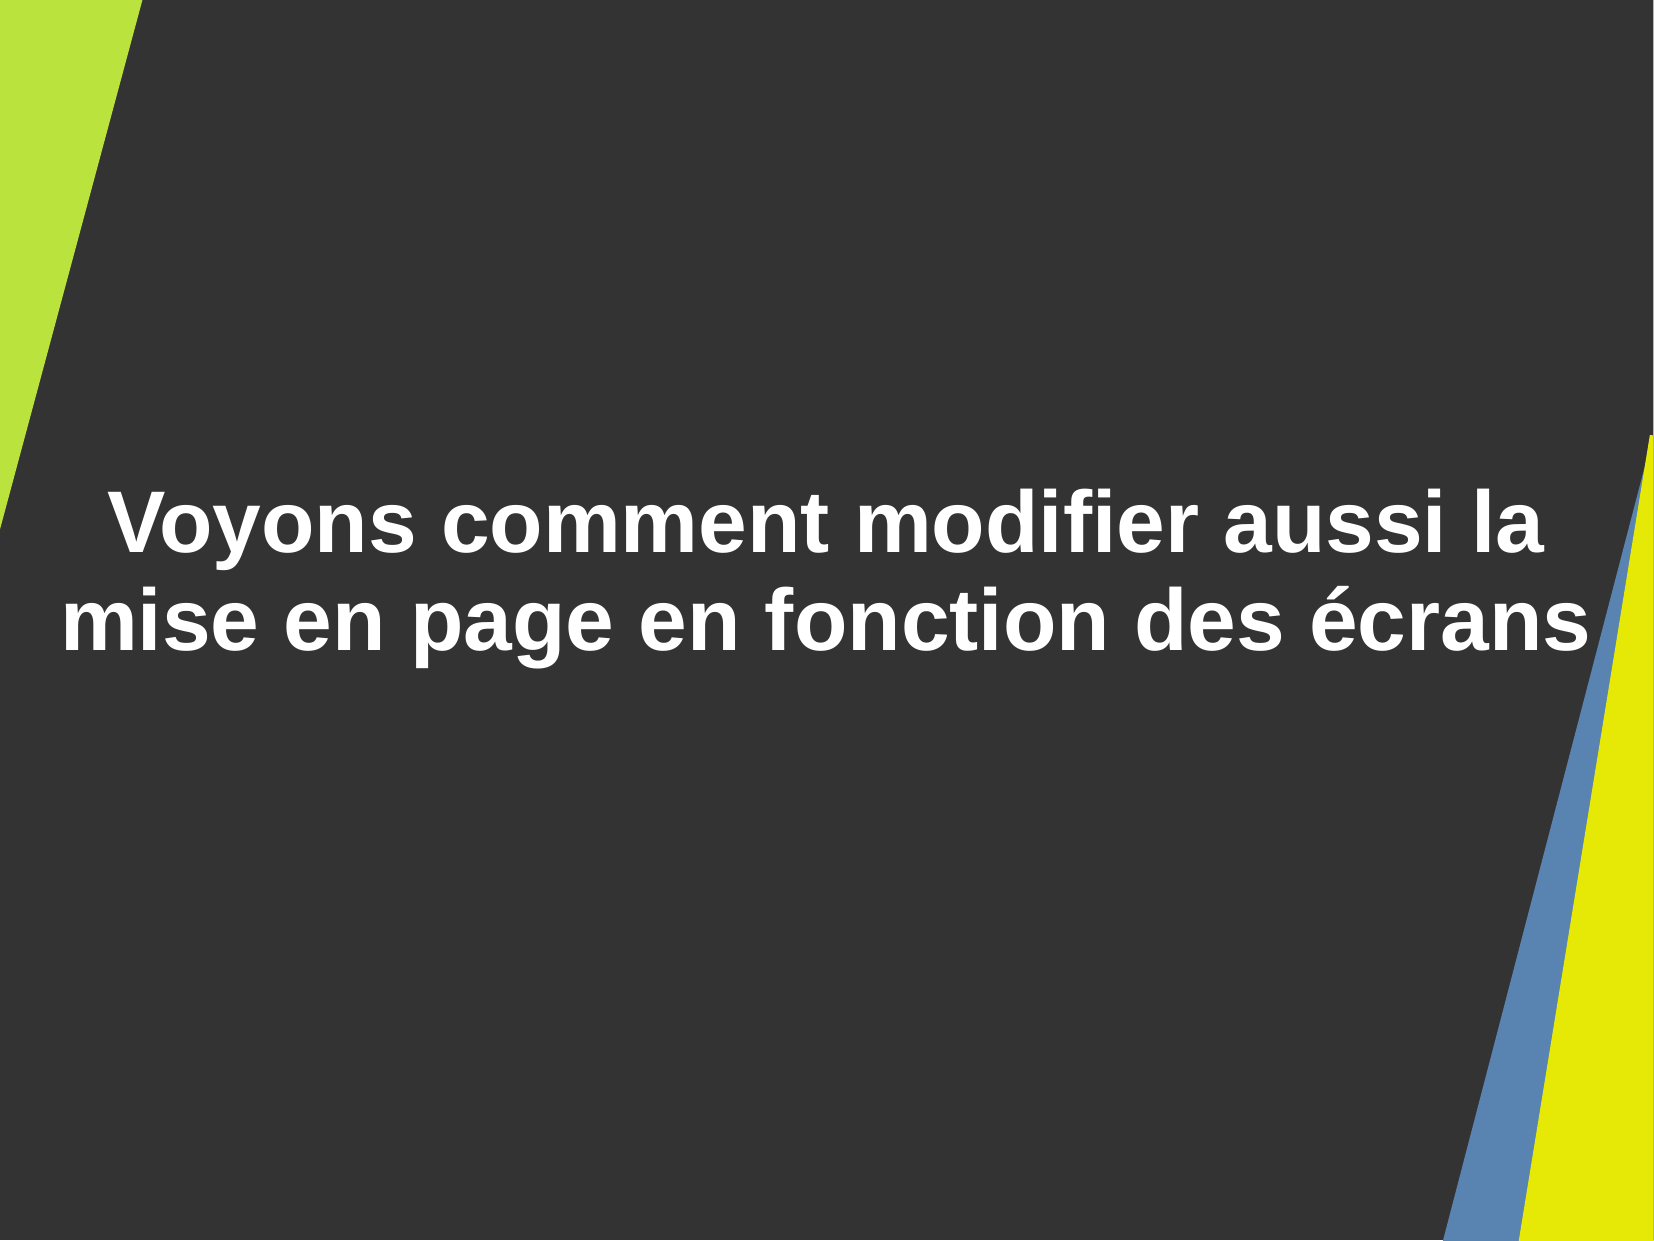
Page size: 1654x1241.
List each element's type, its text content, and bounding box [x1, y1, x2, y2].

text_box [1442, 434, 1654, 1241]
text_box [0, 0, 143, 530]
title Voyons comment modifier aussi la mise en page en fonction des écrans [31, 473, 1622, 767]
